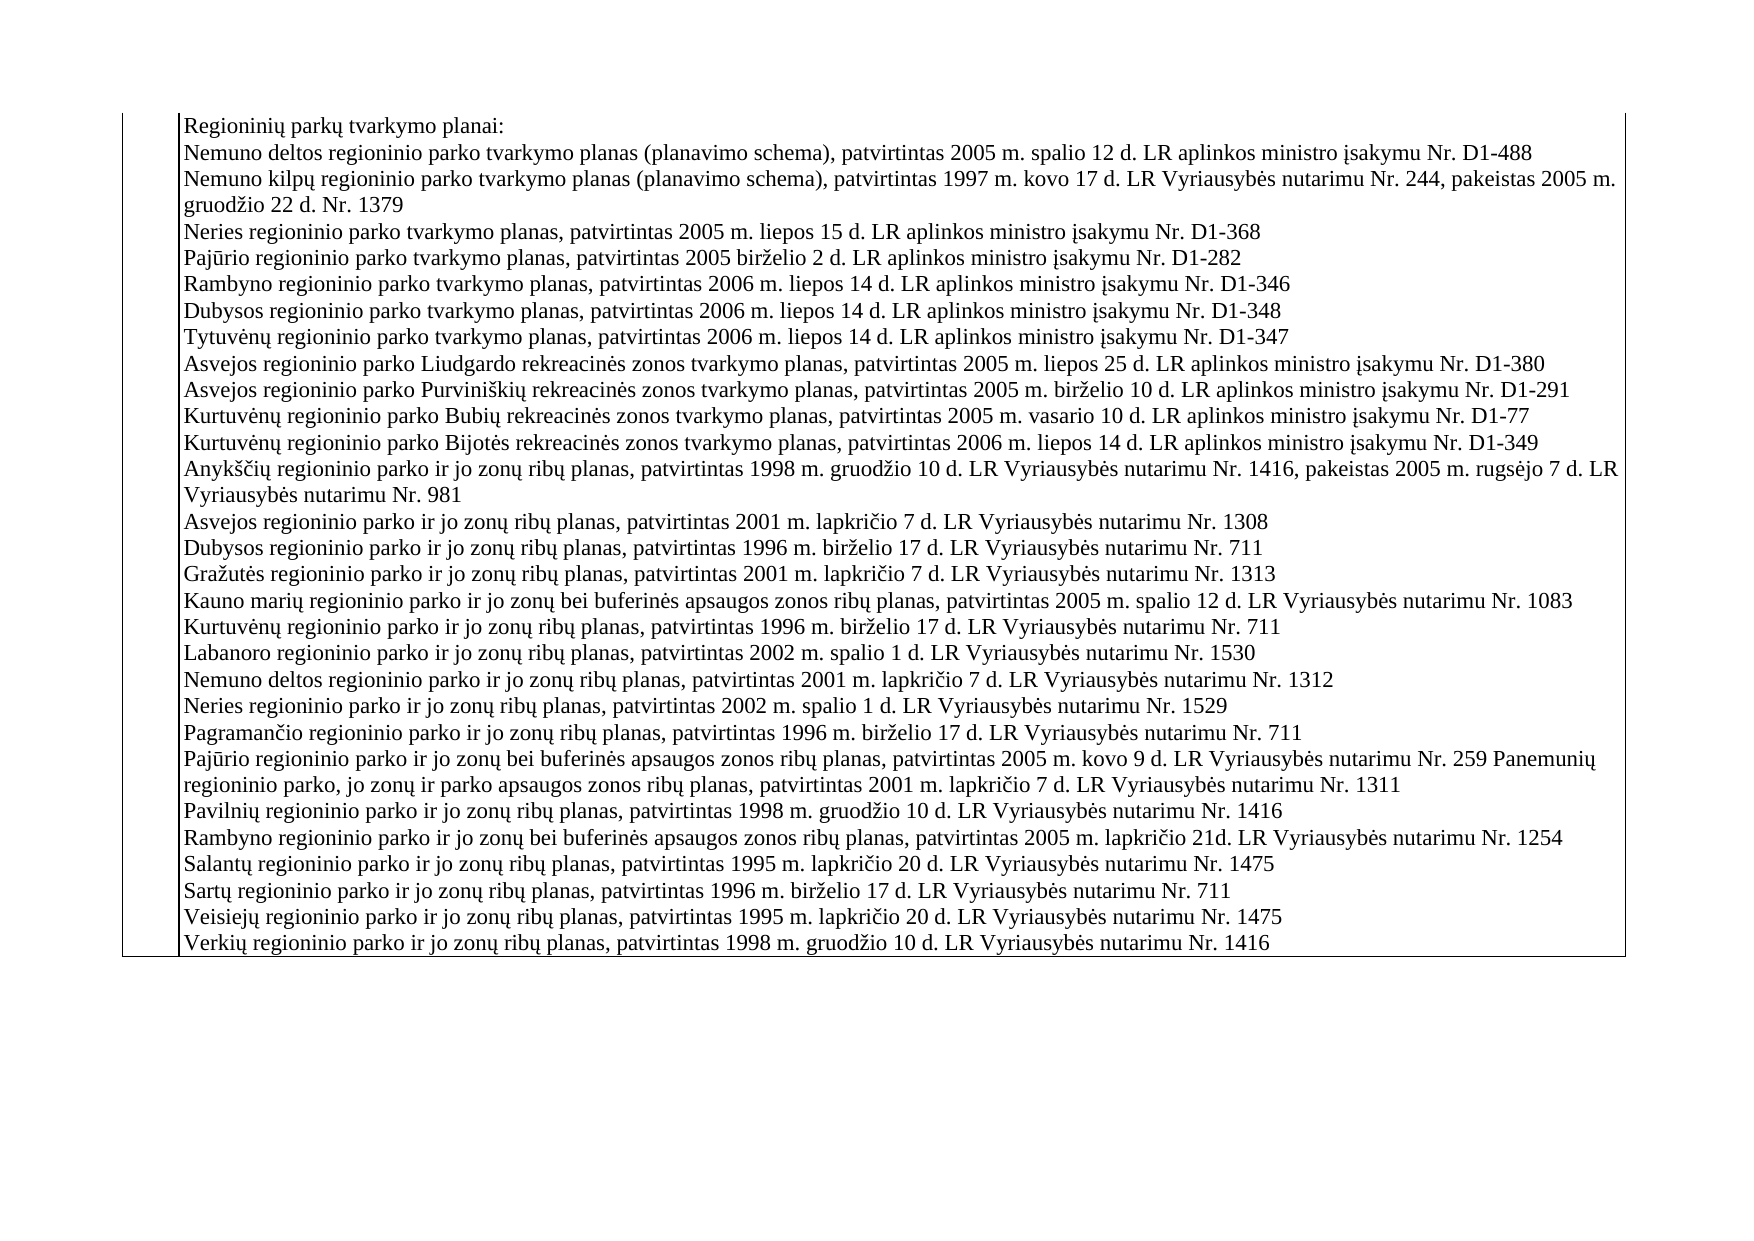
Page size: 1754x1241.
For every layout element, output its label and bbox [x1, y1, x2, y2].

table_cell [123, 850, 178, 956]
table_cell [123, 350, 178, 455]
table_cell [123, 455, 178, 850]
table_cell [123, 113, 178, 349]
